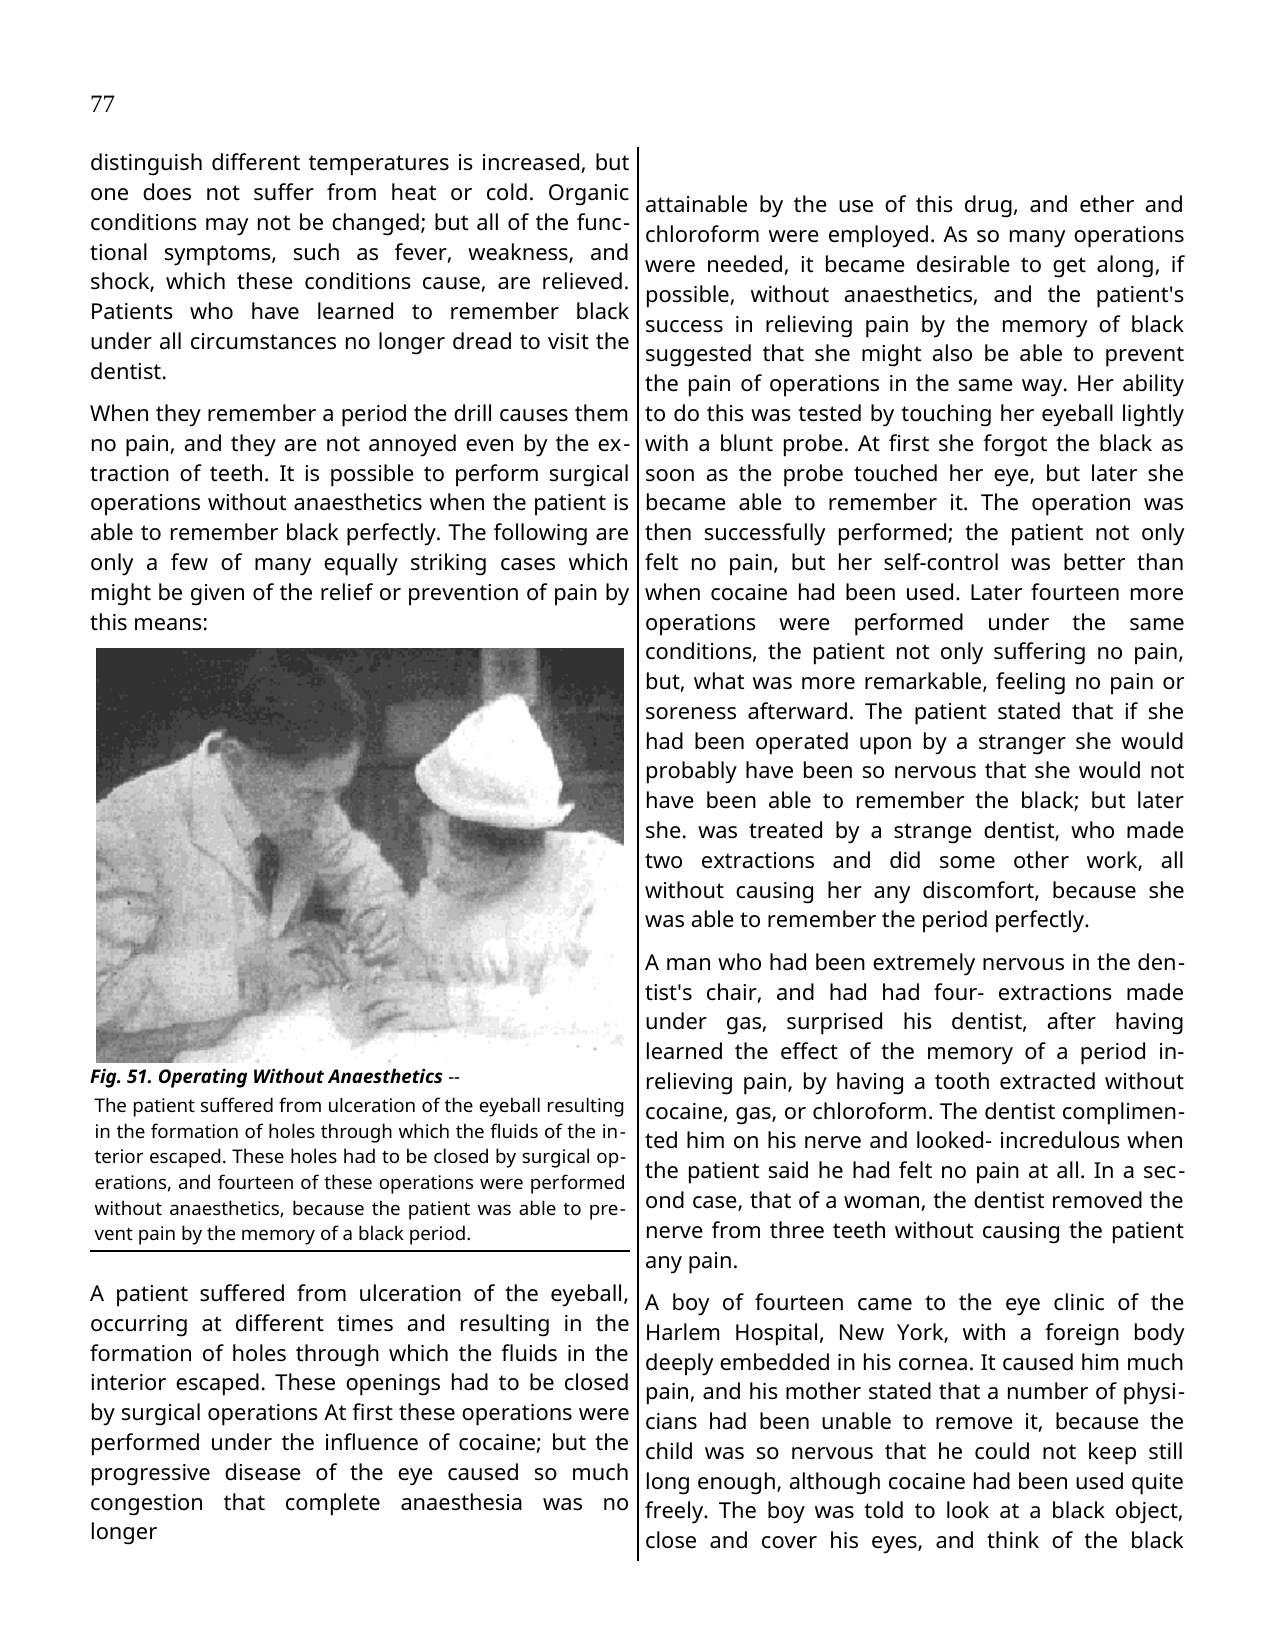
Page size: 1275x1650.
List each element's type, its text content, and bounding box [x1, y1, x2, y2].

text Fig. 51. Operating Without Anaesthetics -- [90, 1063, 630, 1088]
text When they remember a period the drill causes them no pain, and they are not annoyed even by the ex­trac­tion of teeth. It is possible to perform surgical operations without anaesthetics when the patient is able to remember black perfectly. The following are only a few of many equally striking cases which might be given of the relief or prevention of pain by this means: [90, 398, 630, 636]
picture [96, 648, 624, 1063]
text The patient suffered from ulceration of the eyeball resulting in the formation of holes through which the fluids of the in­terior escaped. These holes had to be closed by surgical op­era­tions, and fourteen of these operations were per­formed without anaesthetics, because the patient was able to pre­vent pain by the memory of a black period. [90, 1088, 630, 1250]
text attainable by the use of this drug, and ether and chloroform were employed. As so many operations were needed, it became desirable to get along, if possible, without anaesthetics, and the patient's suc­cess in relieving pain by the memory of black suggested that she might also be able to prevent the pain of operations in the same way. Her ability to do this was tested by touching her eyeball lightly with a blunt probe. At first she forgot the black as soon as the probe touched her eye, but later she became able to remember it. The operation was then successfully performed; the patient not only felt no pain, but her self-control was better than when cocaine had been used. Later fourteen more opera­tions were performed under the same conditions, the patient not only suffering no pain, but, what was more remarkable, feeling no pain or soreness after­ward. The patient stated that if she had been oper­ated upon by a stranger she would probably have been so nervous that she would not have been able to remember the black; but later she. was treated by a strange dentist, who made two extractions and did some other work, all without causing her any dis­comfort, because she was able to remember the period perfectly. [645, 189, 1185, 934]
text A man who had been extremely nervous in the den­tist's chair, and had had four- extractions made under gas, surprised his dentist, after having learned the effect of the memory of a period in-relieving pain, by having a tooth extracted without cocaine, gas, or chloroform. The dentist complimen­ted him on his nerve and looked- incredulous when the patient said he had felt no pain at all. In a sec­ond case, that of a woman, the dentist removed the nerve from three teeth without causing the patient any pain. [645, 947, 1185, 1274]
text distinguish different temperatures is increased, but one does not suffer from heat or cold. Organic conditions may not be changed; but all of the func­tional symptoms, such as fever, weakness, and shock, which these conditions cause, are relieved. Patients who have learned to remember black under all cir­cum­stances no longer dread to visit the dentist. [90, 147, 630, 386]
text A boy of fourteen came to the eye clinic of the Harlem Hospital, New York, with a foreign body deeply embedded in his cornea. It caused him much pain, and his mother stated that a number of physi­cians had been unable to remove it, because the child was so nervous that he could not keep still long enough, although cocaine had been used quite freely. The boy was told to look at a black object, close and cover his eyes, and think of the black [645, 1287, 1185, 1555]
text A patient suffered from ulceration of the eyeball, occurring at different times and resulting in the formation of holes through which the fluids in the interior escaped. These openings had to be closed by surgical operations At first these operations were performed under the influence of cocaine; but the progressive disease of the eye caused so much congestion that complete anaesthesia was no longer [90, 1278, 630, 1546]
